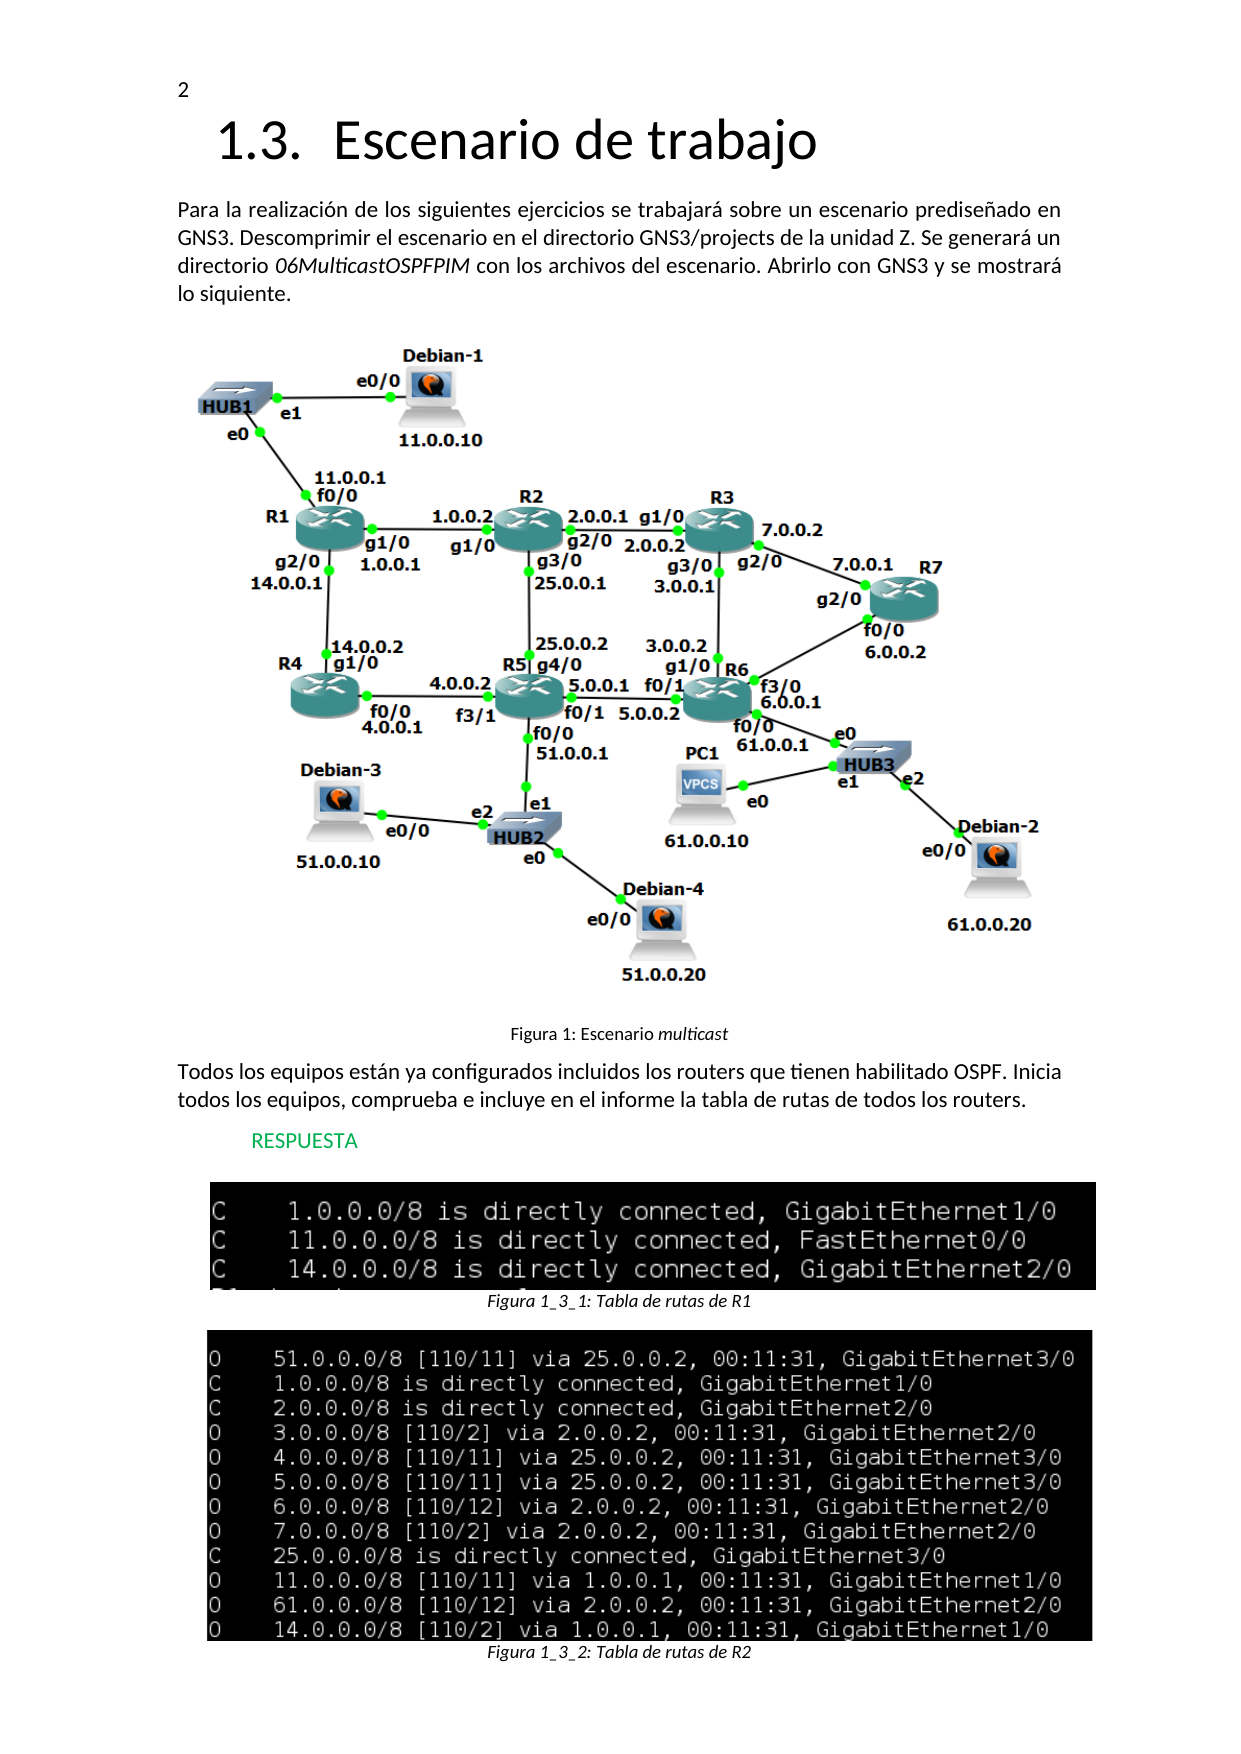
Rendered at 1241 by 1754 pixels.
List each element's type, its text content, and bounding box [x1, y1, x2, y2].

text RESPUESTA [251, 1126, 1063, 1154]
text Figura 1_3_1: Tabla de rutas de R1 [177, 1167, 1063, 1312]
subtitle Escenario de trabajo [215, 103, 1063, 174]
text Figura 1: Escenario multicast [177, 1022, 1063, 1045]
text Para la realización de los siguientes ejercicios se trabajará sobre un escenario prediseñado en GNS3. Descomprimir el escenario en el directorio GNS3/projects de la unidad Z. Se generará un directorio 06MulticastOSPFPIM con los archivos del escenario. Abrirlo con GNS3 y se mostrará lo siquiente. [177, 195, 1063, 307]
text Figura 1_3_2: Tabla de rutas de R2 [177, 1336, 1063, 1663]
text Todos los equipos están ya configurados incluidos los routers que tienen habilitado OSPF. Inicia todos los equipos, comprueba e incluye en el informe la tabla de rutas de todos los routers. [177, 1057, 1063, 1113]
